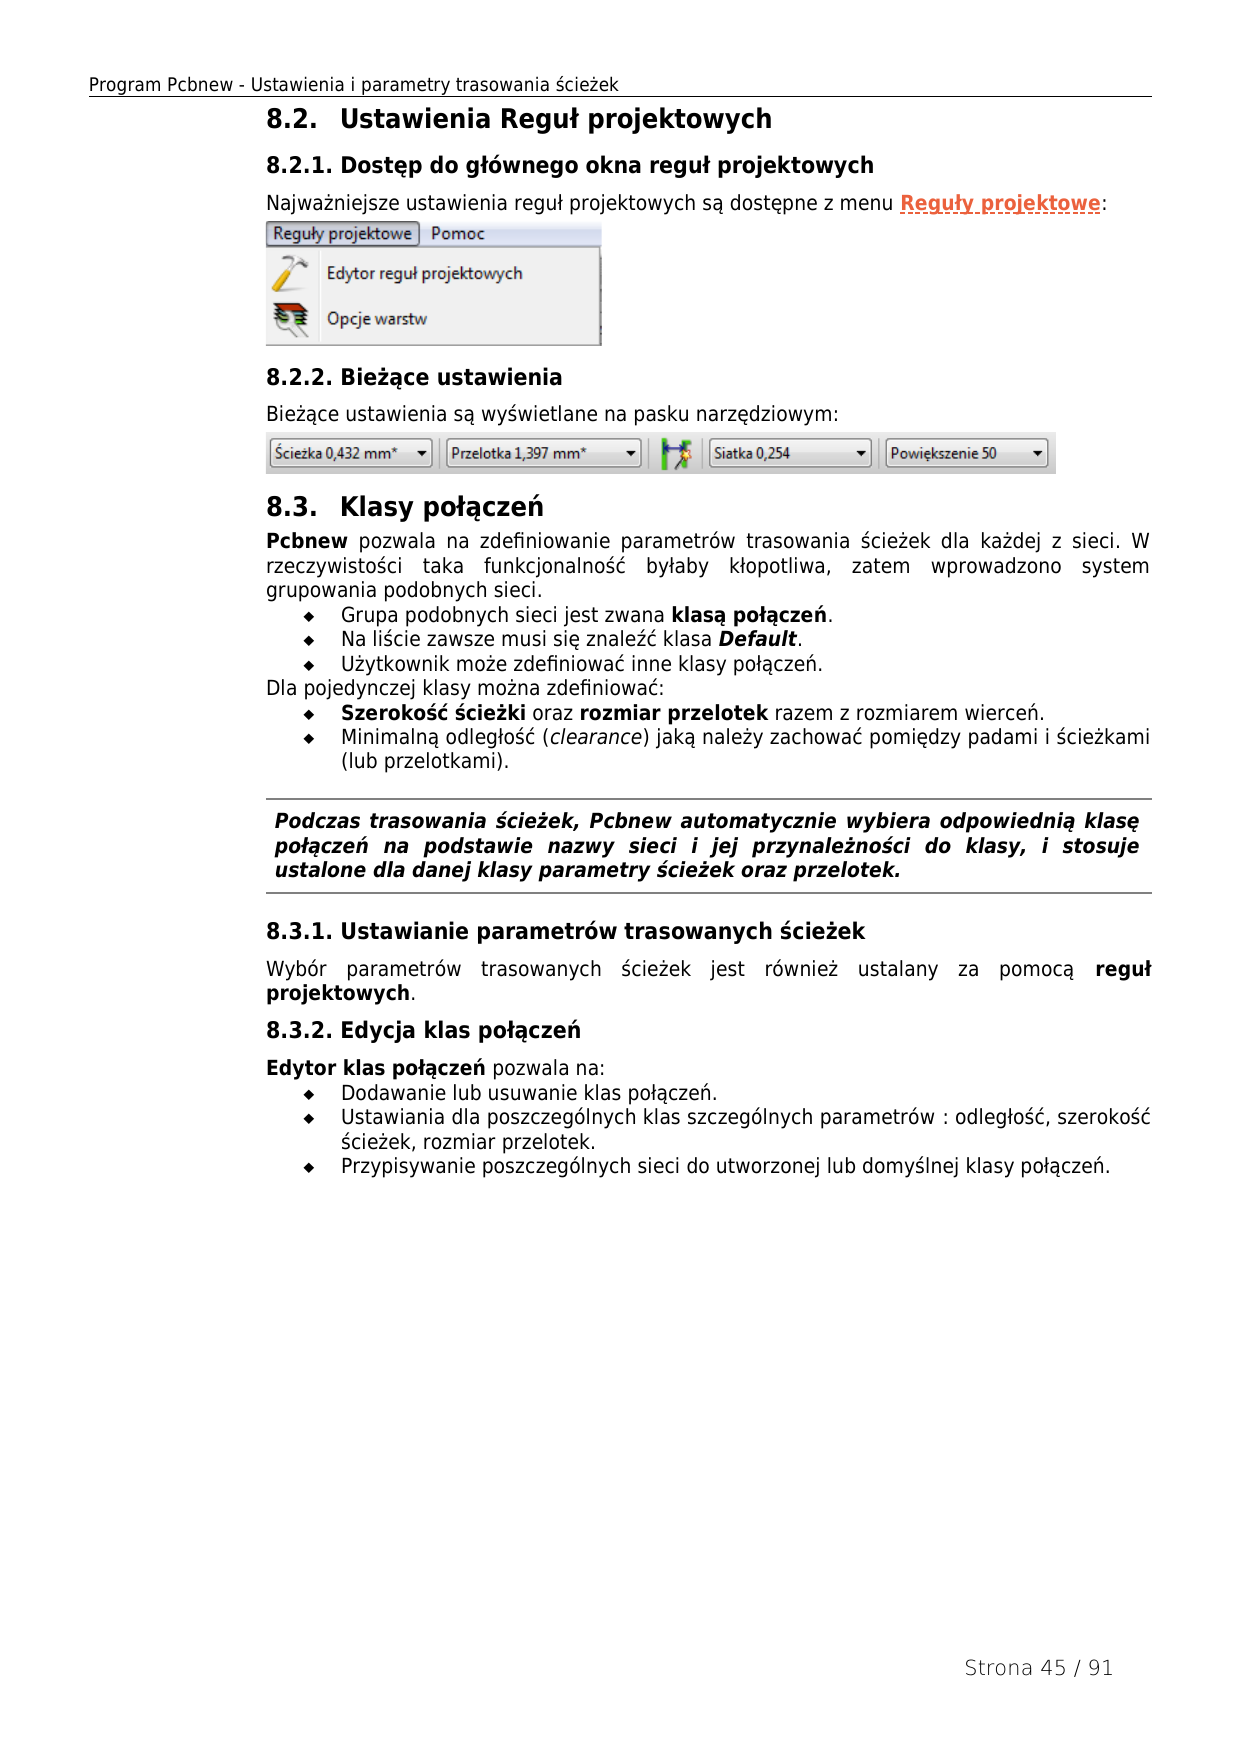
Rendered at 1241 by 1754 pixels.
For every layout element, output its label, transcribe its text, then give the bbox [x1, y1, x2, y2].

list Przypisywanie poszczególnych sieci do utworzonej lub domyślnej klasy połączeń. [303, 1154, 1152, 1178]
text Pcbnew pozwala na zdefiniowanie parametrów trasowania ścieżek dla każdej z sieci. W rzeczywistości taka funkcjonalność byłaby kłopotliwa, zatem wprowadzono system grupowania podobnych sieci. [266, 529, 1152, 602]
text Bieżące ustawienia są wyświetlane na pasku narzędziowym: [266, 402, 1152, 427]
text Wybór parametrów trasowanych ścieżek jest również ustalany za pomocą reguł projektowych. [266, 957, 1152, 1006]
text Edytor klas połączeń pozwala na: [266, 1056, 1152, 1081]
subtitle Bieżące ustawienia [266, 363, 1152, 390]
list Użytkownik może zdefiniować inne klasy połączeń. [303, 651, 1152, 676]
subtitle Klasy połączeń [266, 492, 1152, 523]
list Na liście zawsze musi się znaleźć klasa Default. [303, 627, 1152, 651]
subtitle Ustawienia Reguł projektowych [266, 103, 1152, 135]
picture [265, 432, 1056, 474]
text Podczas trasowania ścieżek, Pcbnew automatycznie wybiera odpowiednią klasę połączeń na podstawie nazwy sieci i jej przynależności do klasy, i stosuje ustalone dla danej klasy parametry ścieżek oraz przelotek. [266, 800, 1152, 892]
subtitle Ustawianie parametrów trasowanych ścieżek [266, 918, 1152, 945]
list Szerokość ścieżki oraz rozmiar przelotek razem z rozmiarem wierceń. [303, 700, 1152, 725]
list Dodawanie lub usuwanie klas połączeń. [303, 1081, 1152, 1105]
picture [265, 221, 602, 346]
subtitle Edycja klas połączeń [266, 1017, 1152, 1044]
list Minimalną odległość (clearance) jaką należy zachować pomiędzy padami i ścieżkami (lub przelotkami). [303, 725, 1152, 774]
text Dla pojedynczej klasy można zdefiniować: [266, 676, 1152, 700]
subtitle Dostęp do głównego okna reguł projektowych [266, 152, 1152, 179]
list Ustawiania dla poszczególnych klas szczególnych parametrów : odległość, szerokość ścieżek, rozmiar przelotek. [303, 1105, 1152, 1154]
list Grupa podobnych sieci jest zwana klasą połączeń. [303, 602, 1152, 627]
text Najważniejsze ustawienia reguł projektowych są dostępne z menu Reguły projektowe: [266, 191, 1152, 216]
